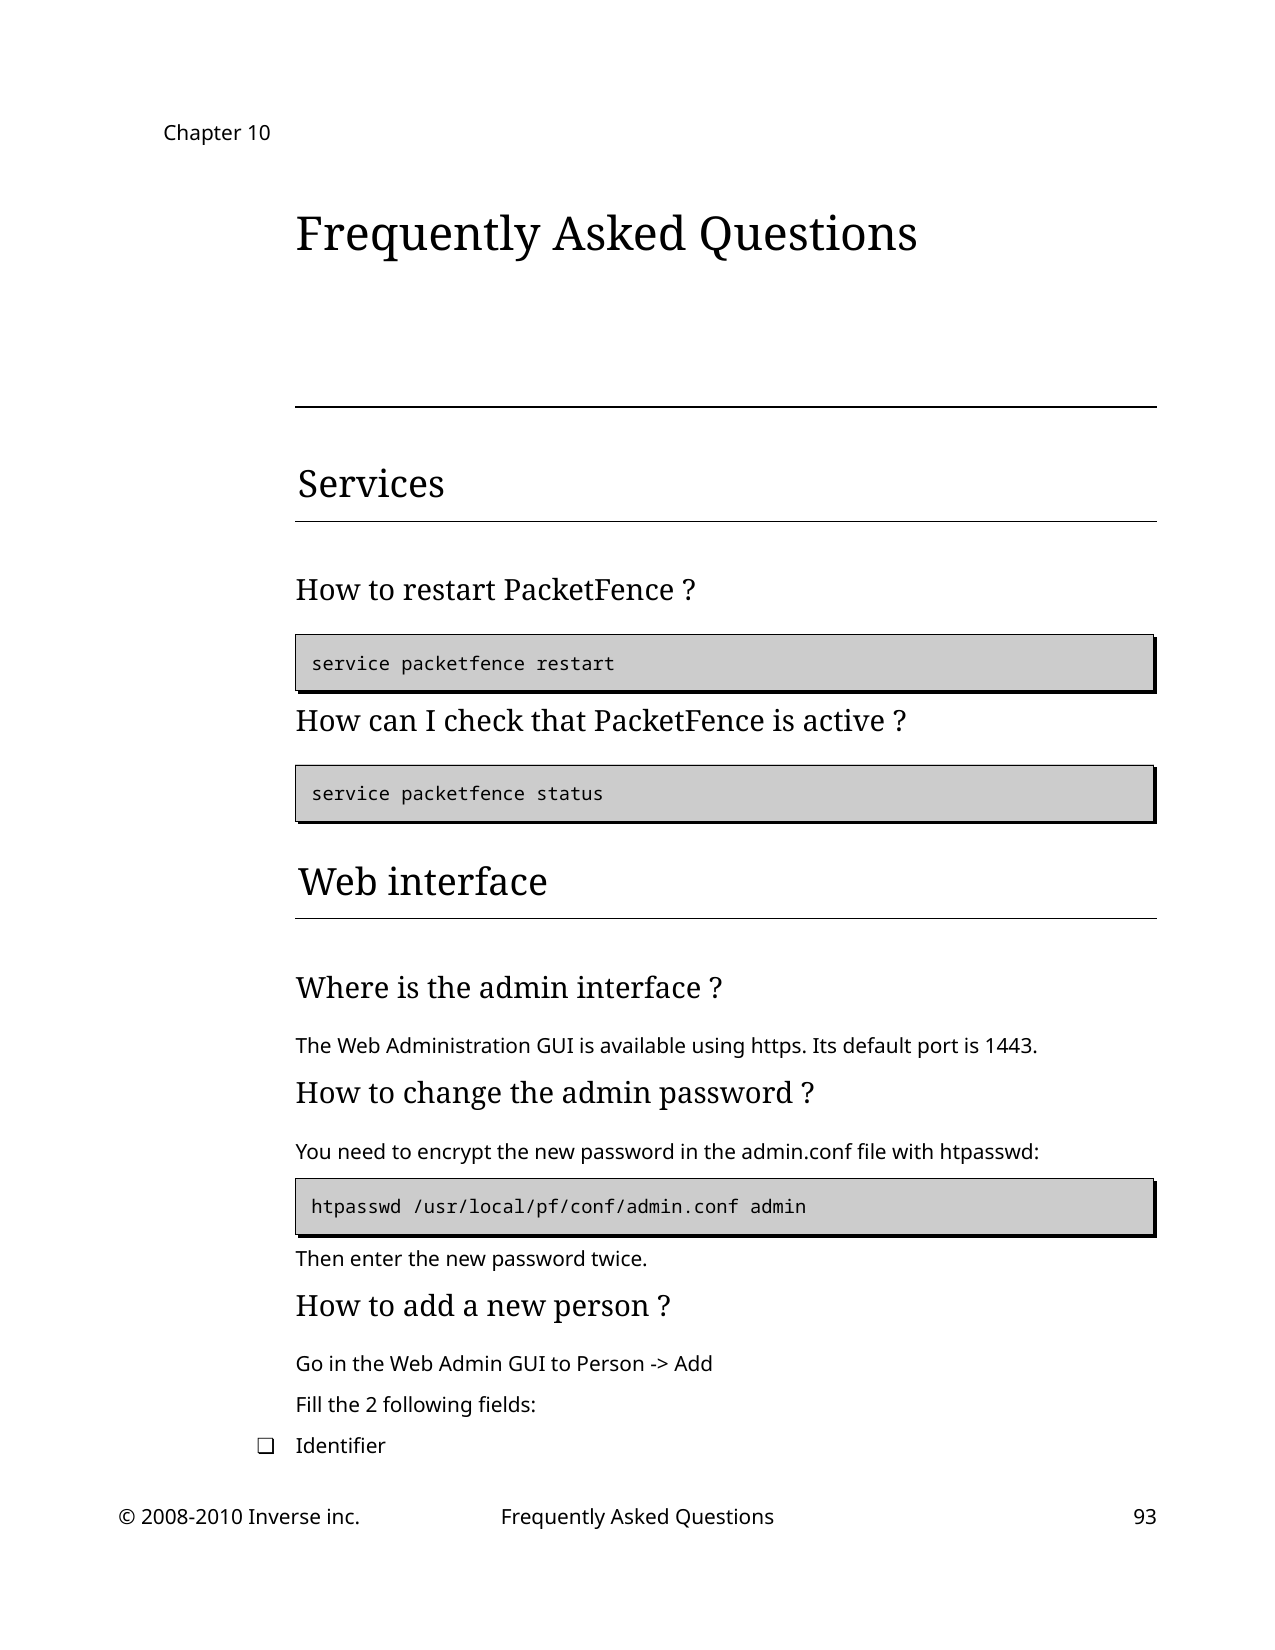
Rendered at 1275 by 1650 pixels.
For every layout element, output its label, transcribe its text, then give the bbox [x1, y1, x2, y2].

subtitle How to add a new person ? [295, 1285, 1157, 1324]
list ❏ Identifier [256, 1431, 1157, 1459]
text Then enter the new password twice. [295, 1244, 1157, 1272]
text You need to encrypt the new password in the admin.conf file with htpasswd: [295, 1137, 1157, 1165]
subtitle Web interface [295, 855, 1157, 918]
subtitle How to restart PacketFence ? [295, 569, 1157, 609]
text service packetfence status [296, 766, 1153, 821]
subtitle Services [295, 458, 1157, 521]
subtitle How can I check that PacketFence is active ? [295, 700, 1157, 740]
text Fill the 2 following fields: [295, 1390, 1157, 1419]
text htpasswd /usr/local/pf/conf/admin.conf admin [296, 1179, 1153, 1234]
text The Web Administration GUI is available using https. Its default port is 1443. [295, 1031, 1157, 1060]
text Go in the Web Admin GUI to Person -> Add [295, 1349, 1157, 1378]
subtitle Frequently Asked Questions [295, 201, 1157, 406]
subtitle How to change the admin password ? [295, 1072, 1157, 1112]
text service packetfence restart [296, 635, 1153, 690]
subtitle Where is the admin interface ? [295, 967, 1157, 1007]
